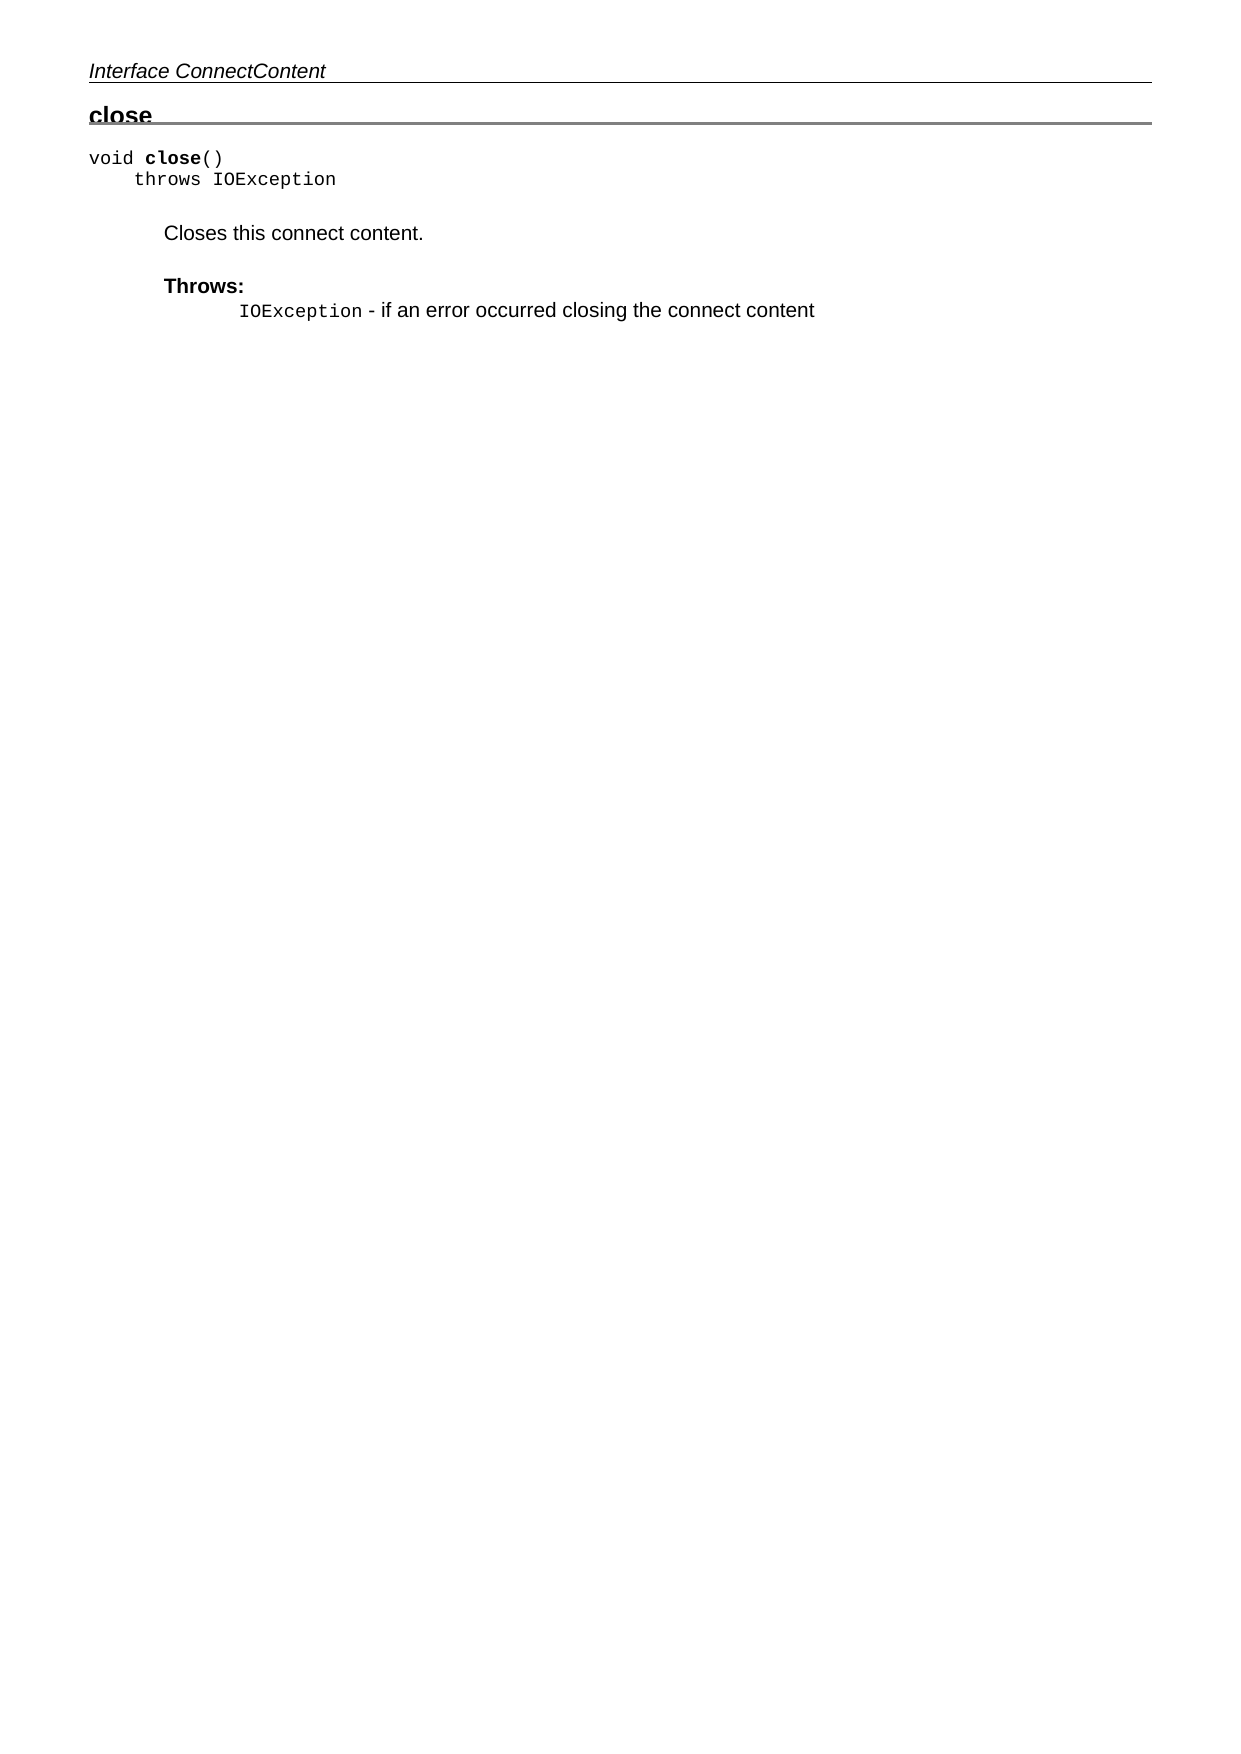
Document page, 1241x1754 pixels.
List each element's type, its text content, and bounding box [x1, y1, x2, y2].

text void close() throws IOException [88, 149, 1152, 191]
text IOException - if an error occurred closing the connect content [238, 298, 1152, 323]
text Throws: [163, 274, 1152, 298]
text Closes this connect content. [163, 221, 1152, 244]
